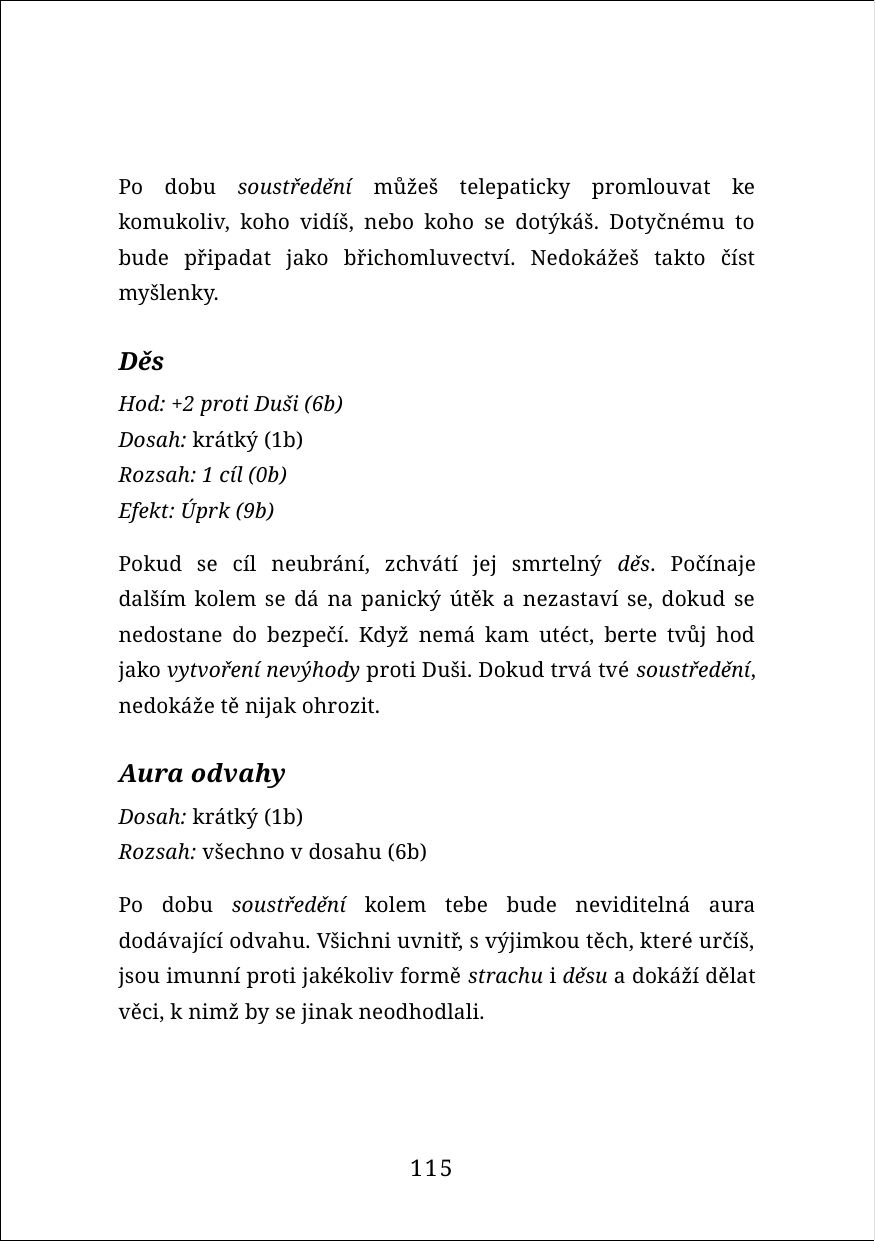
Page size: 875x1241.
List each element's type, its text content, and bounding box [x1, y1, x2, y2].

text Pokud se cíl neubrání, zchvátí jej smrtelný děs. Počínaje dalším kolem se dá na panický útěk a nezastaví se, dokud se nedostane do bezpečí. Když nemá kam utéct, berte tvůj hod jako vytvoření nevýhody proti Duši. Dokud trvá tvé soustředění, nedokáže tě nijak ohrozit. [118, 549, 756, 719]
text Po dobu soustředění kolem tebe bude neviditelná aura dodávající odvahu. Všichni uvnitř, s výjimkou těch, které určíš, jsou imunní proti jakékoliv formě strachu i děsu a dokáží dělat věci, k nimž by se jinak neodhodlali. [118, 891, 756, 1026]
subtitle Děs [118, 343, 756, 377]
text Hod: +2 proti Duši (6b) Dosah: krátký (1b) Rozsah: 1 cíl (0b) Efekt: Úprk (9b) [118, 389, 756, 524]
subtitle Aura odvahy [118, 756, 756, 790]
text Po dobu soustředění můžeš telepaticky promlouvat ke komukoliv, koho vidíš, nebo koho se dotýkáš. Dotyčnému to bude připadat jako břichomluvectví. Nedokážeš takto číst myšlenky. [118, 172, 756, 307]
text Dosah: krátký (1b) Rozsah: všechno v dosahu (6b) [118, 802, 756, 866]
